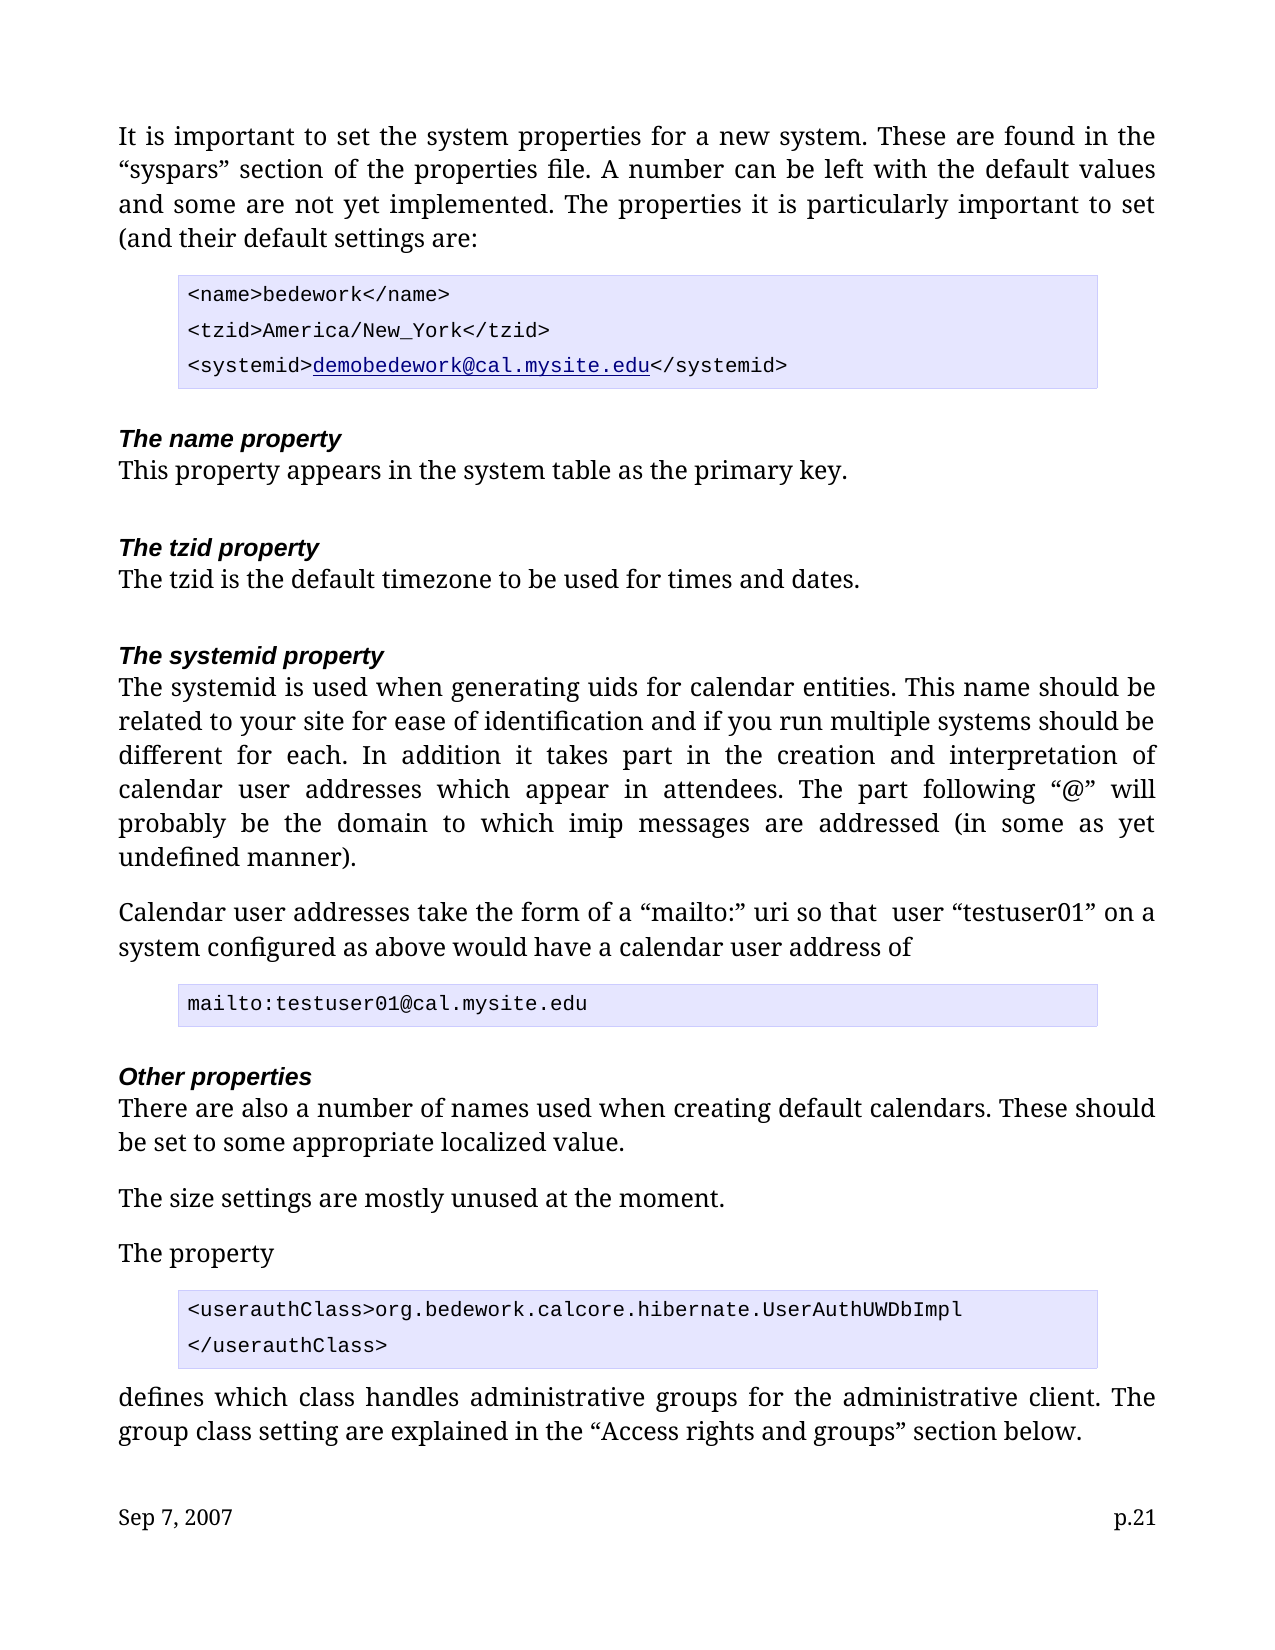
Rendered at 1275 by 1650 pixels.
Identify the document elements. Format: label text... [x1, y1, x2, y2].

subtitle The systemid property [118, 642, 1157, 670]
text This property appears in the system table as the primary key. [118, 453, 1157, 487]
text Calendar user addresses take the form of a “mailto:” uri so that user “testuser01” on a system configured as above would have a calendar user address of [118, 895, 1157, 963]
text </userauthClass> [179, 1326, 1097, 1368]
text <tzid>America/New_York</tzid> [179, 311, 1097, 343]
text <userauthClass>org.bedework.calcore.hibernate.UserAuthUWDbImpl [179, 1291, 1097, 1323]
subtitle Other properties [118, 1063, 1157, 1091]
subtitle The tzid property [118, 534, 1157, 561]
text mailto:testuser01@cal.mysite.edu [179, 985, 1097, 1026]
text There are also a number of names used when creating default calendars. These should be set to some appropriate localized value. [118, 1091, 1157, 1159]
text The tzid is the default timezone to be used for times and dates. [118, 561, 1157, 595]
text It is important to set the system properties for a new system. These are found in the “syspars” section of the properties file. A number can be left with the default values and some are not yet implemented. The properties it is particularly important to set (and their default settings are: [118, 118, 1157, 254]
text <systemid>demobedework@cal.mysite.edu</systemid> [179, 346, 1097, 388]
text The property [118, 1235, 1157, 1269]
text The size settings are mostly unused at the moment. [118, 1180, 1157, 1214]
subtitle The name property [118, 425, 1157, 453]
text defines which class handles administrative groups for the administrative client. The group class setting are explained in the “Access rights and groups” section below. [118, 1379, 1157, 1447]
text <name>bedework</name> [179, 276, 1097, 308]
text The systemid is used when generating uids for calendar entities. This name should be related to your site for ease of identification and if you run multiple systems should be different for each. In addition it takes part in the creation and interpretation of calendar user addresses which appear in attendees. The part following “@” will probably be the domain to which imip messages are addressed (in some as yet undefined manner). [118, 670, 1157, 874]
